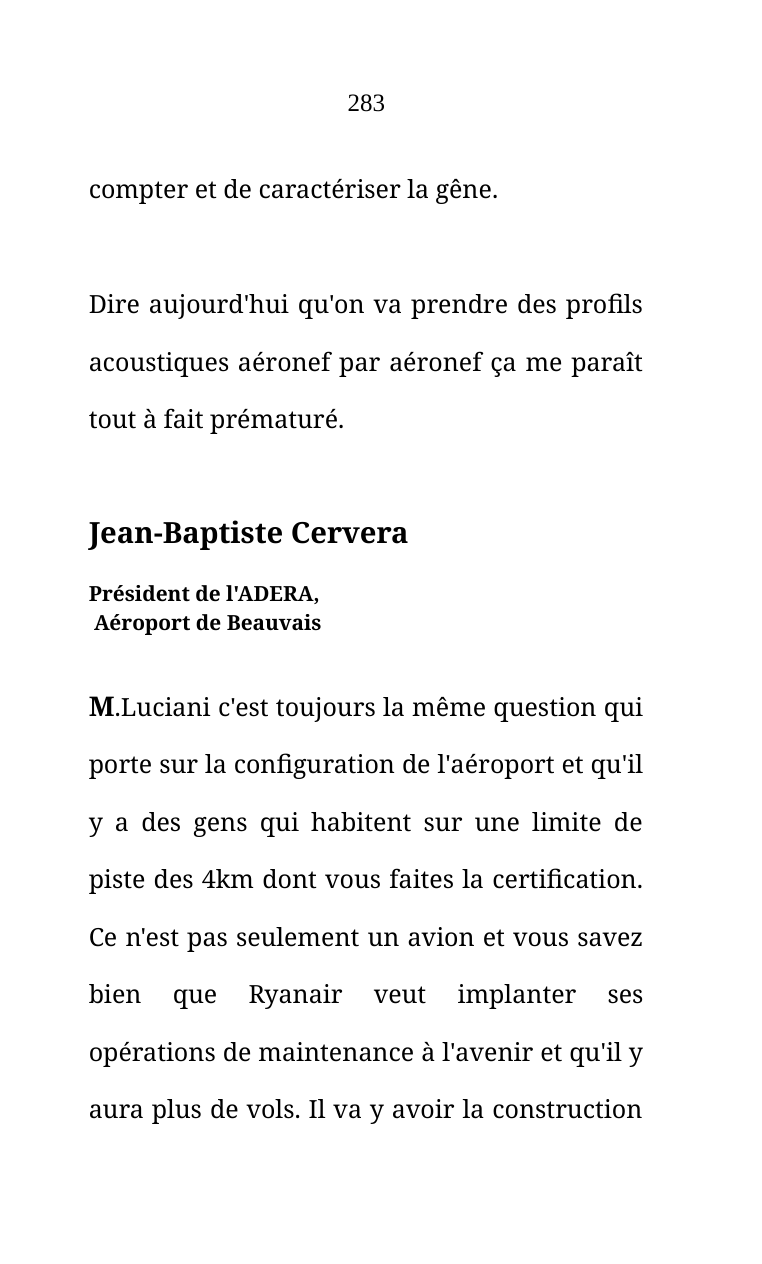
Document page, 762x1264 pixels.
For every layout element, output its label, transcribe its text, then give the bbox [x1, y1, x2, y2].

text Dire aujourd'hui qu'on va prendre des profils acoustiques aéronef par aéronef ça me paraît tout à fait prématuré. [88, 264, 644, 436]
text Aéroport de Beauvais [88, 607, 644, 636]
text M.Luciani c'est toujours la même question qui porte sur la configuration de l'aéroport et qu'il y a des gens qui habitent sur une limite de piste des 4km dont vous faites la certification. Ce n'est pas seulement un avion et vous savez bien que Ryanair veut implanter ses opérations de maintenance à l'avenir et qu'il y aura plus de vols. Il va y avoir la construction [88, 665, 644, 1126]
text compter et de caractériser la gêne. [88, 147, 644, 206]
text Jean-Baptiste Cervera [88, 494, 644, 552]
text Président de l'ADERA, [88, 552, 644, 607]
